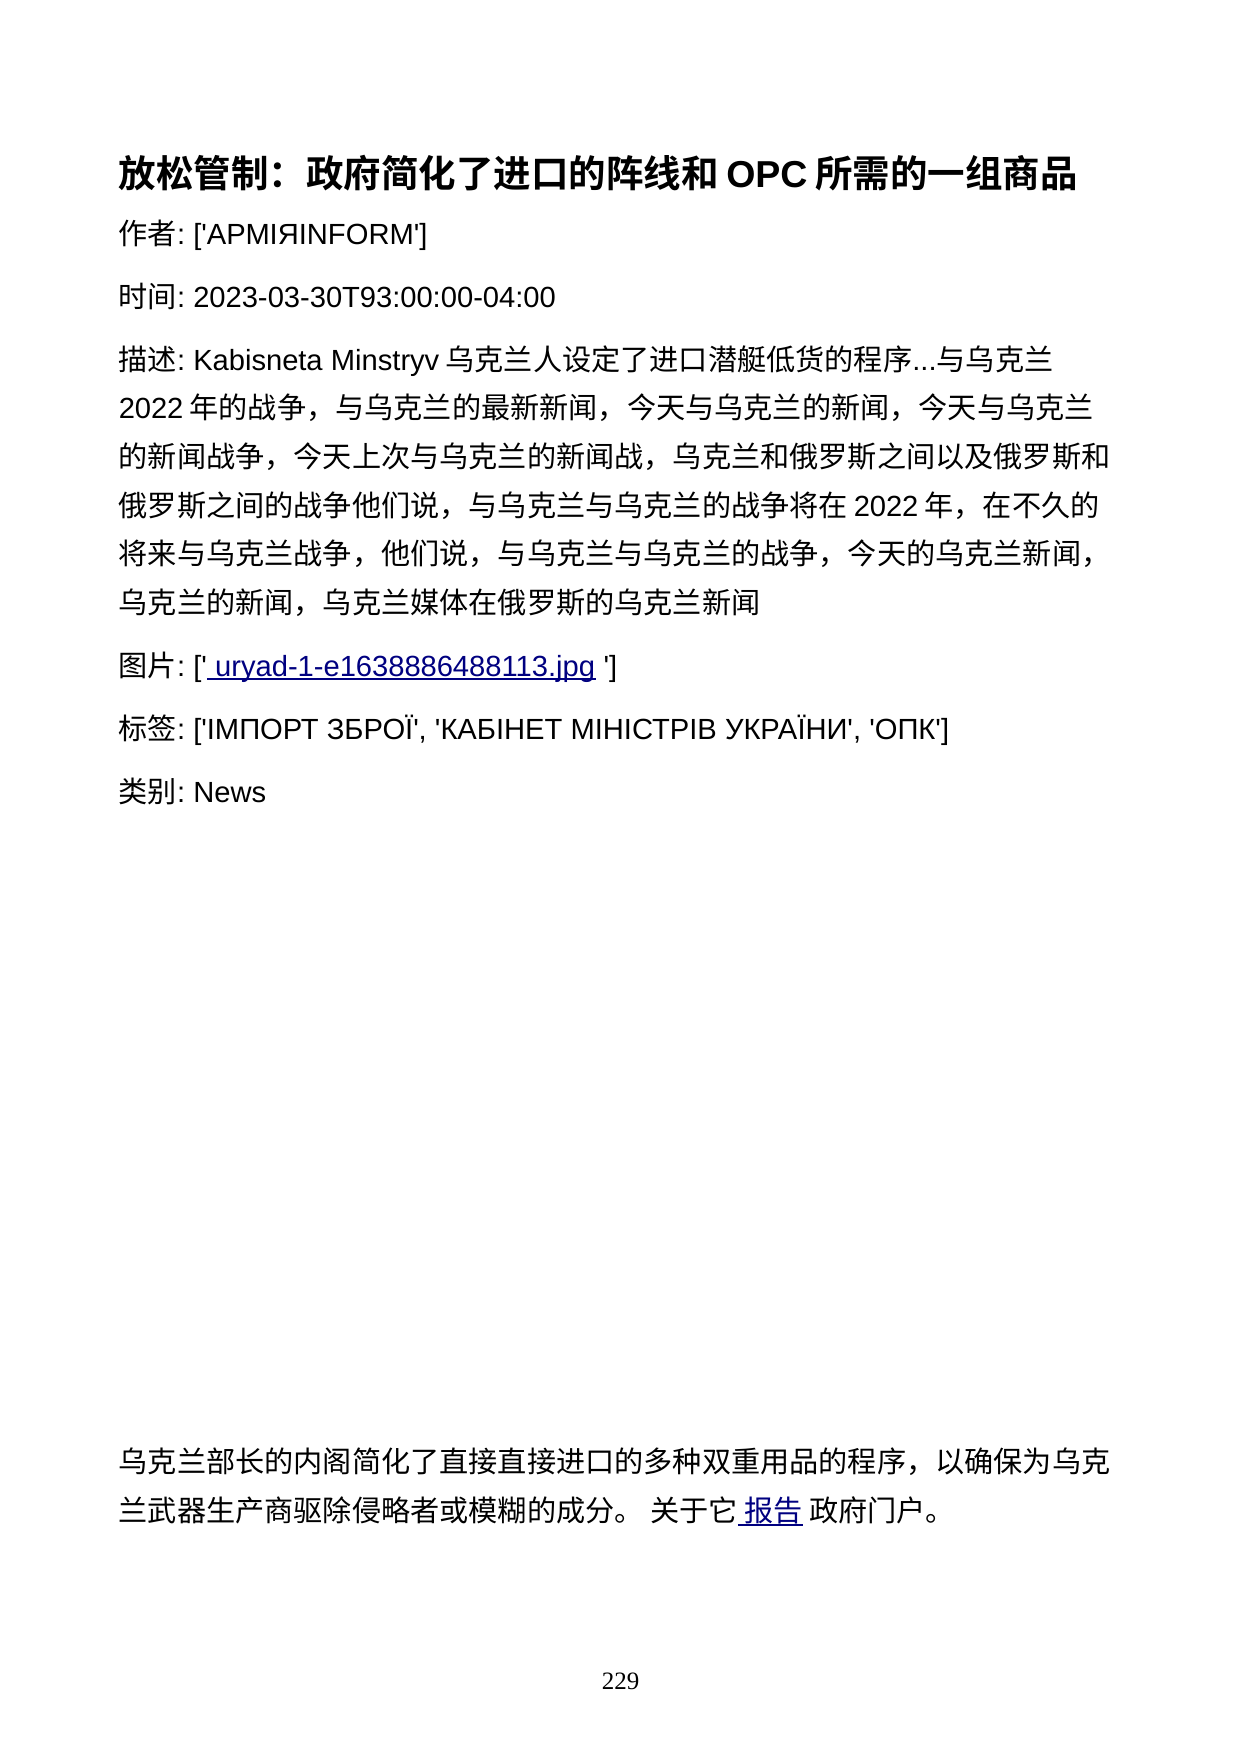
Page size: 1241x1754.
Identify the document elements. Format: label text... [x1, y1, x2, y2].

text 描述: Kabisneta Minstryv乌克兰人设定了进口潜艇低货的程序...与乌克兰2022年的战争，与乌克兰的最新新闻，今天与乌克兰的新闻，今天与乌克兰的新闻战争，今天上次与乌克兰的新闻战，乌克兰和俄罗斯之间以及俄罗斯和俄罗斯之间的战争他们说，与乌克兰与乌克兰的战争将在2022年，在不久的将来与乌克兰战争，他们说，与乌克兰与乌克兰的战争，今天的乌克兰新闻，乌克兰的新闻，乌克兰媒体在俄罗斯的乌克兰新闻 [118, 337, 1122, 622]
text 时间: 2023-03-30T93:00:00-04:00 [118, 273, 1122, 316]
text 类别: News [118, 769, 1122, 811]
text 标签: ['ІМПОРТ ЗБРОЇ', 'КАБІНЕТ МІНІСТРІВ УКРАЇНИ', 'ОПК'] [118, 706, 1122, 748]
subtitle 放松管制：政府简化了进口的阵线和OPC所需的一组商品 [118, 143, 1122, 198]
text 图片: [' uryad-1-e1638886488113.jpg '] [118, 642, 1122, 685]
text 作者: ['АРМІЯINFORM'] [118, 210, 1122, 253]
text 乌克兰部长的内阁简化了直接直接进口的多种双重用品的程序，以确保为乌克兰武器生产商驱除侵略者或模糊的成分。 关于它 报告 政府门户。 [118, 832, 1122, 1530]
